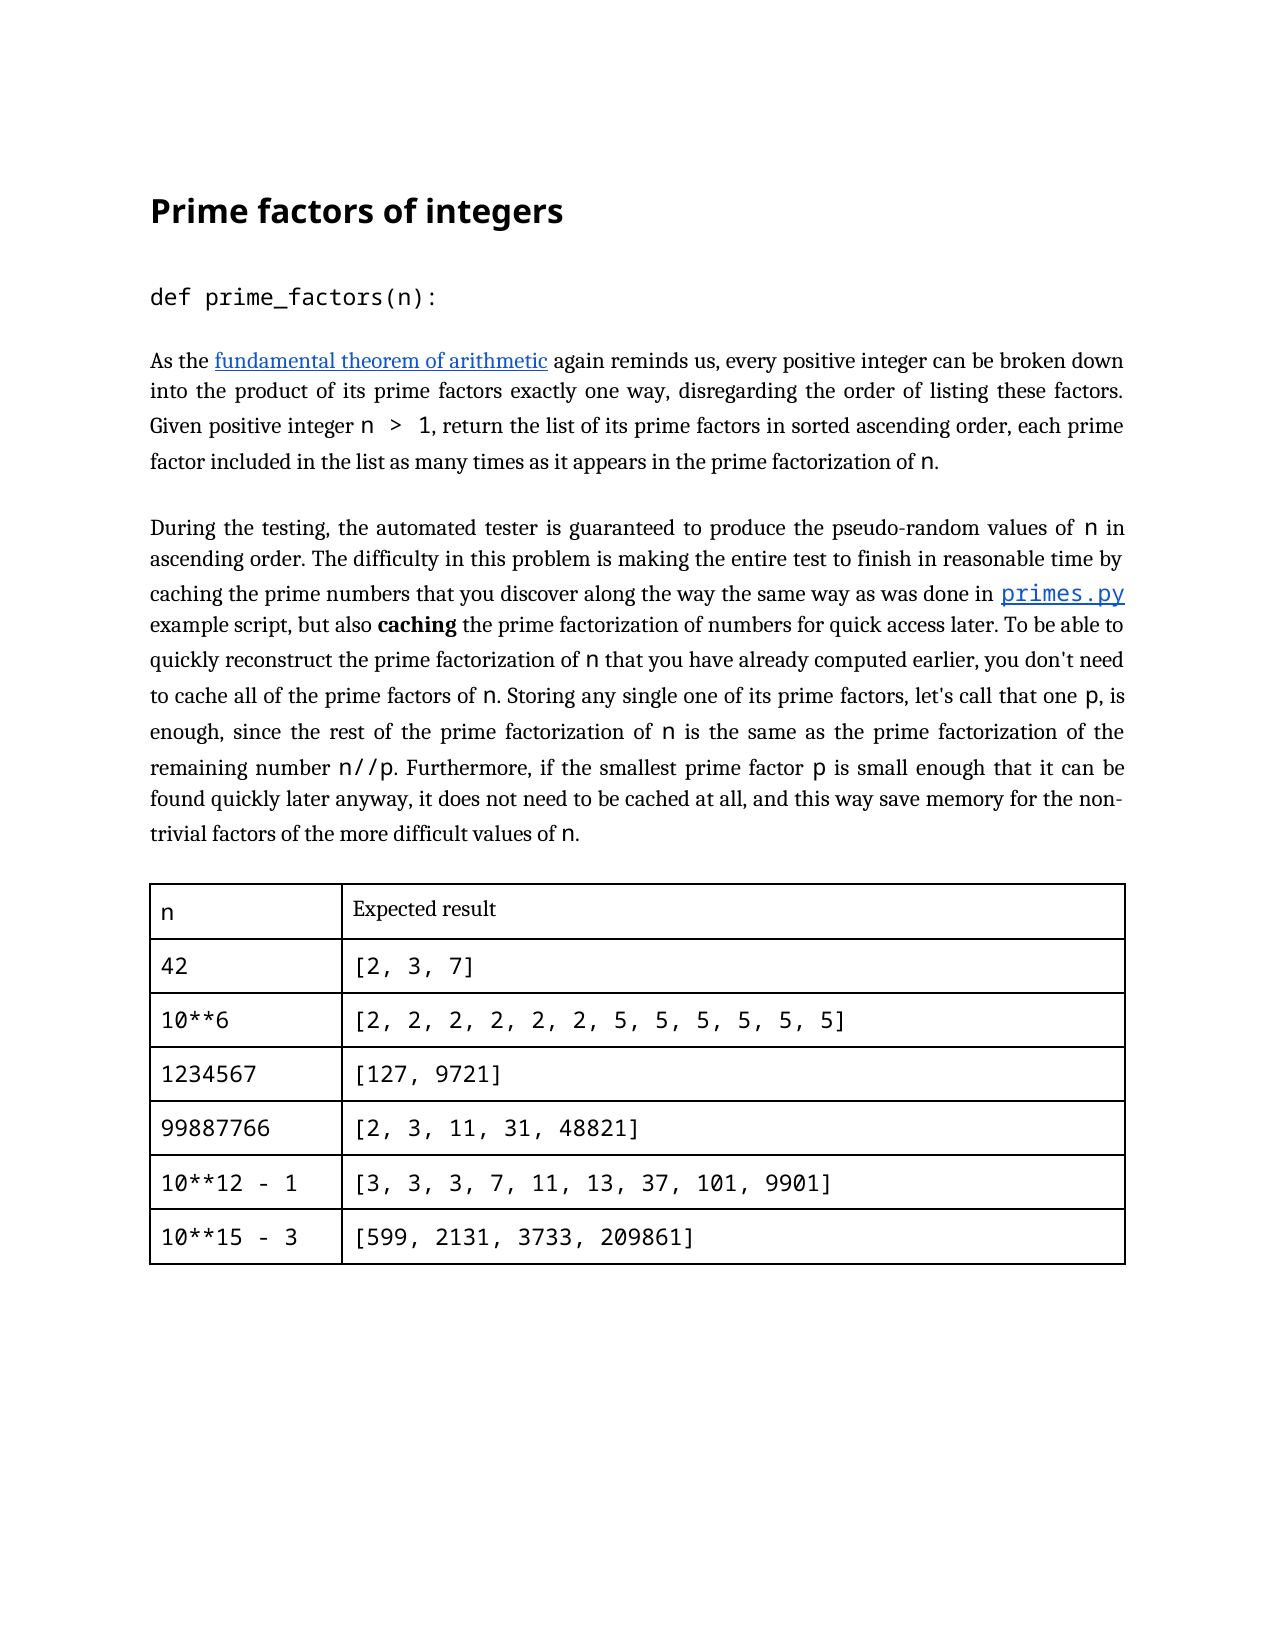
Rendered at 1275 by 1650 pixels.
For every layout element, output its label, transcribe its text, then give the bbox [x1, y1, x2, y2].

text As the fundamental theorem of arithmetic again reminds us, every positive integer can be broken down into the product of its prime factors exactly one way, disregarding the order of listing these factors. Given positive integer n > 1, return the list of its prime factors in sorted ascending order, each prime factor included in the list as many times as it appears in the prime factorization of n. [150, 347, 1125, 476]
table_cell 42 [151, 940, 341, 992]
table_cell 99887766 [151, 1102, 341, 1154]
text During the testing, the automated tester is guaranteed to produce the pseudo-random values of n in ascending order. The difficulty in this problem is making the entire test to finish in reasonable time by caching the prime numbers that you discover along the way the same way as was done in primes.py example script, but also caching the prime factorization of numbers for quick access later. To be able to quickly reconstruct the prime factorization of n that you have already computed earlier, you don't need to cache all of the prime factors of n. Storing any single one of its prime factors, let's call that one p, is enough, since the rest of the prime factorization of n is the same as the prime factorization of the remaining number n//p. Furthermore, if the smallest prime factor p is small enough that it can be found quickly later anyway, it does not need to be cached at all, and this way save memory for the non-trivial factors of the more difficult values of n. [150, 511, 1125, 848]
table_cell [2, 3, 11, 31, 48821] [343, 1102, 1124, 1154]
table_cell 1234567 [151, 1048, 341, 1100]
table_cell 10**15 - 3 [151, 1210, 341, 1262]
text def prime_factors(n): [150, 281, 1125, 313]
table_cell [599, 2131, 3733, 209861] [343, 1210, 1124, 1262]
table_header Expected result [343, 885, 1124, 937]
table_cell [3, 3, 3, 7, 11, 13, 37, 101, 9901] [343, 1156, 1124, 1208]
table_cell 10**12 - 1 [151, 1156, 341, 1208]
table_cell [127, 9721] [343, 1048, 1124, 1100]
table_cell [2, 3, 7] [343, 940, 1124, 992]
subtitle Prime factors of integers [150, 187, 1125, 233]
table_header n [151, 885, 341, 937]
table_cell [2, 2, 2, 2, 2, 2, 5, 5, 5, 5, 5, 5] [343, 994, 1124, 1046]
table_cell 10**6 [151, 994, 341, 1046]
